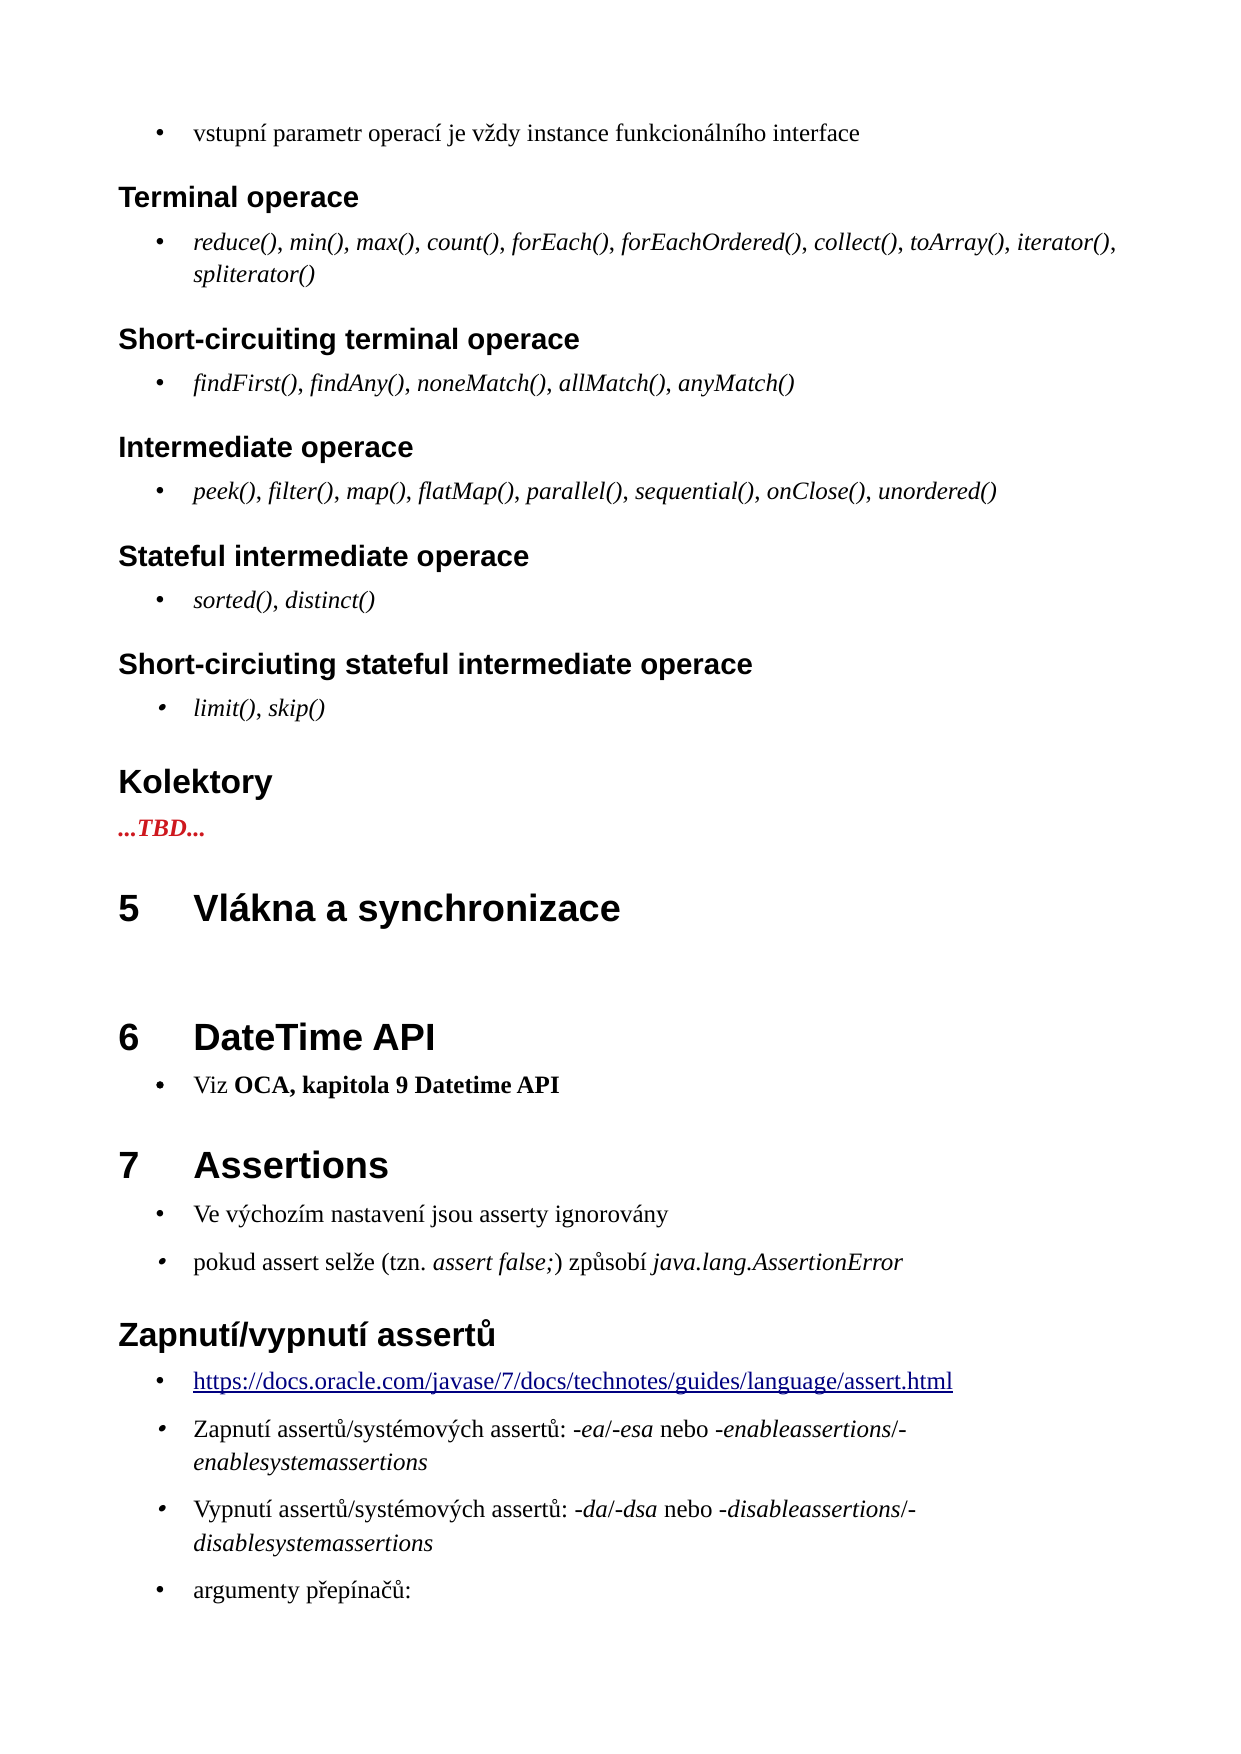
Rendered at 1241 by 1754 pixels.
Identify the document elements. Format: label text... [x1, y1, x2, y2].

list reduce(), min(), max(), count(), forEach(), forEachOrdered(), collect(), toArray(), iterator(), spliterator() [156, 227, 1122, 288]
text ...TBD... [118, 813, 1122, 842]
subtitle DateTime API [118, 1014, 1122, 1058]
subtitle Intermediate operace [118, 430, 1122, 464]
list sorted(), distinct() [156, 585, 1122, 614]
list Vypnutí assertů/systémových assertů: -da/-dsa nebo -disableassertions/-disablesystemassertions [156, 1494, 1122, 1556]
list findFirst(), findAny(), noneMatch(), allMatch(), anyMatch() [156, 368, 1122, 397]
subtitle Vlákna a synchronizace [118, 886, 1122, 929]
subtitle Short-circuiting terminal operace [118, 322, 1122, 356]
subtitle Short-circiuting stateful intermediate operace [118, 647, 1122, 681]
list argumenty přepínačů: [156, 1575, 1122, 1604]
subtitle Terminal operace [118, 180, 1122, 214]
list Ve výchozím nastavení jsou asserty ignorovány [156, 1199, 1122, 1228]
list peek(), filter(), map(), flatMap(), parallel(), sequential(), onClose(), unordered() [156, 476, 1122, 505]
list pokud assert selže (tzn. assert false;) způsobí java.lang.AssertionError [156, 1247, 1122, 1276]
subtitle Assertions [118, 1143, 1122, 1187]
subtitle Zapnutí/vypnutí assertů [118, 1315, 1122, 1354]
subtitle Stateful intermediate operace [118, 539, 1122, 572]
list Zapnutí assertů/systémových assertů: -ea/-esa nebo -enableassertions/-enablesystemassertions [156, 1414, 1122, 1476]
list Viz OCA, kapitola 9 Datetime API [156, 1070, 1122, 1099]
list limit(), skip() [156, 693, 1122, 722]
subtitle Kolektory [118, 762, 1122, 800]
list https://docs.oracle.com/javase/7/docs/technotes/guides/language/assert.html [156, 1366, 1122, 1395]
list vstupní parametr operací je vždy instance funkcionálního interface [156, 118, 1122, 147]
